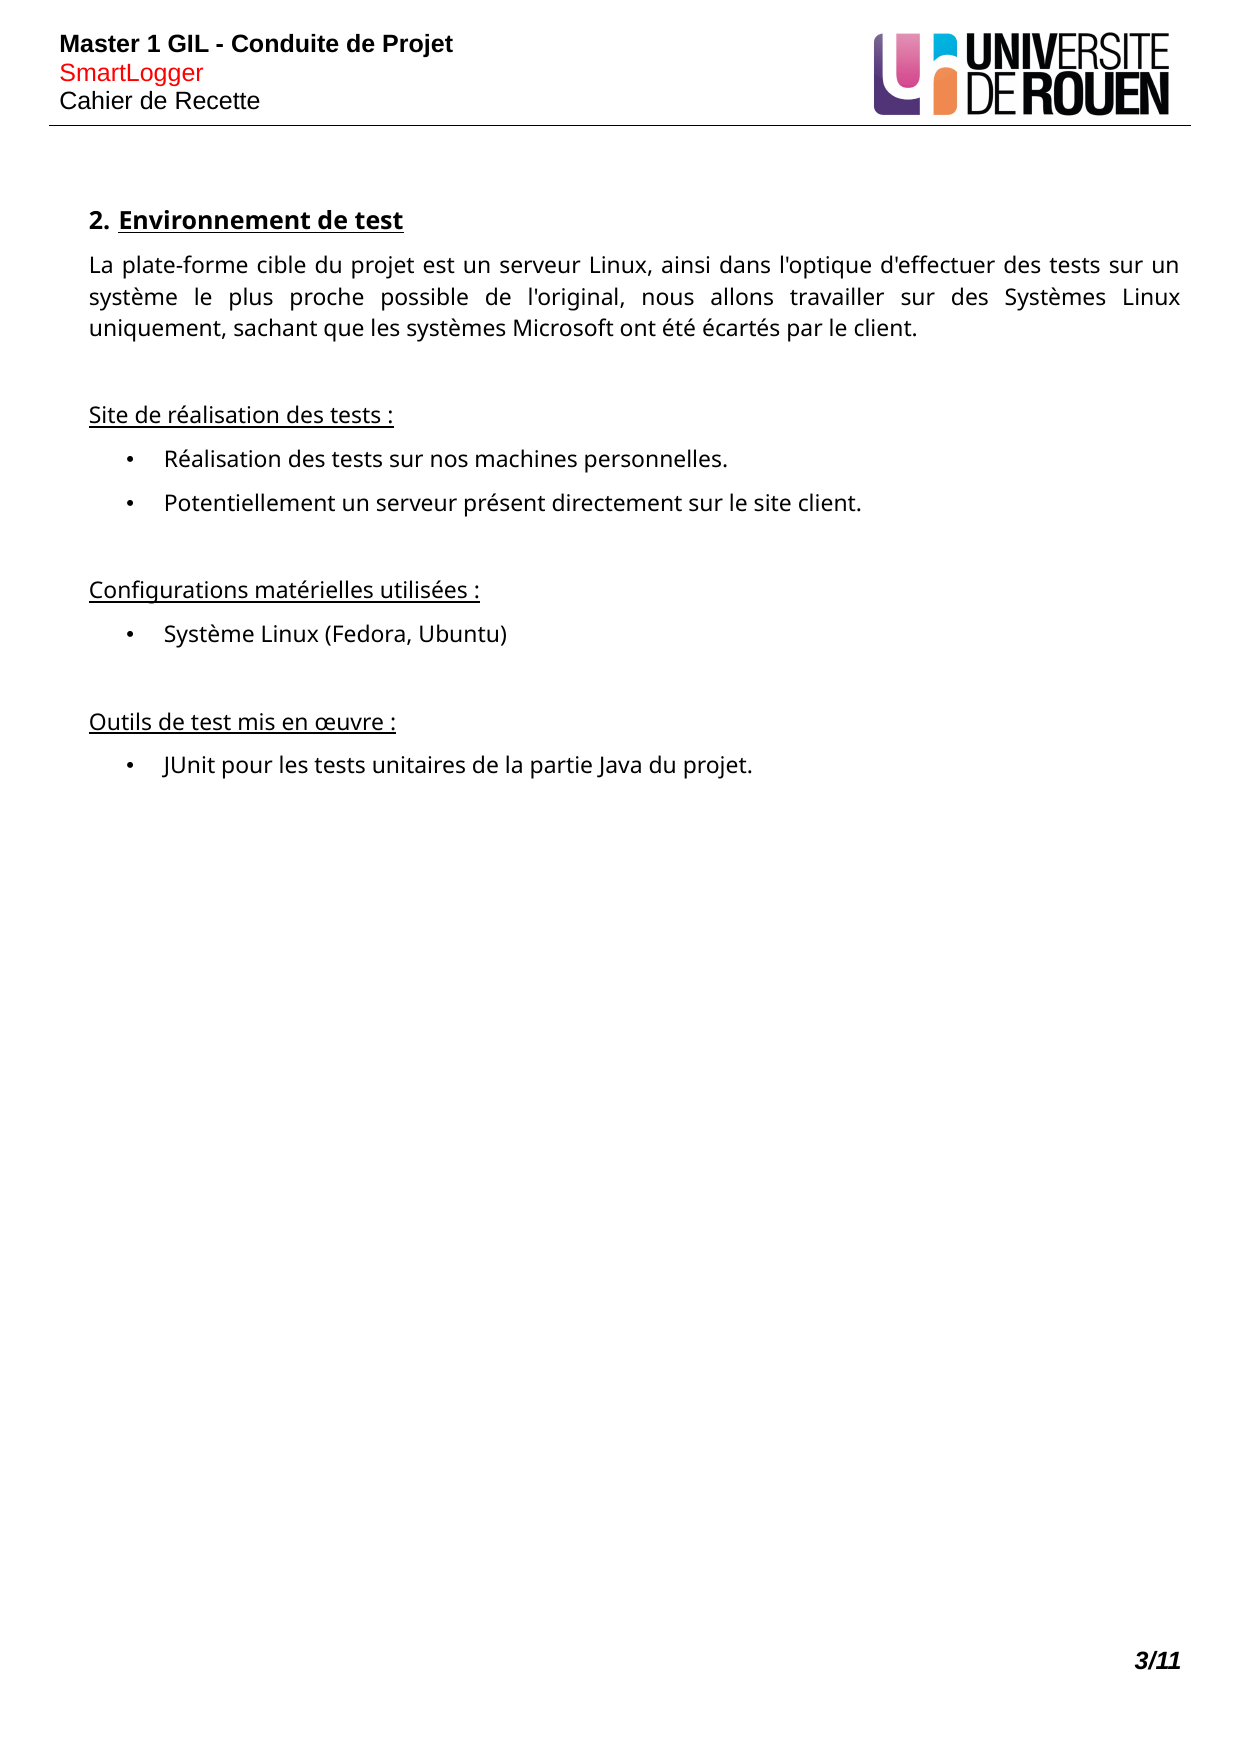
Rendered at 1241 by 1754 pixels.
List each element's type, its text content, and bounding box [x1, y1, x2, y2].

text Site de réalisation des tests : [89, 399, 1181, 431]
list Système Linux (Fedora, Ubuntu) [126, 618, 1181, 649]
list Potentiellement un serveur présent directement sur le site client. [126, 487, 1181, 518]
subtitle Environnement de test [89, 203, 1181, 237]
text Outils de test mis en œuvre : [89, 706, 1181, 737]
text La plate-forme cible du projet est un serveur Linux, ainsi dans l'optique d'effectuer des tests sur un système le plus proche possible de l'original, nous allons travailler sur des Systèmes Linux uniquement, sachant que les systèmes Microsoft ont été écartés par le client. [89, 249, 1181, 343]
picture [872, 32, 1170, 118]
list Réalisation des tests sur nos machines personnelles. [126, 443, 1181, 474]
text Configurations matérielles utilisées : [89, 574, 1181, 606]
list JUnit pour les tests unitaires de la partie Java du projet. [126, 749, 1181, 781]
